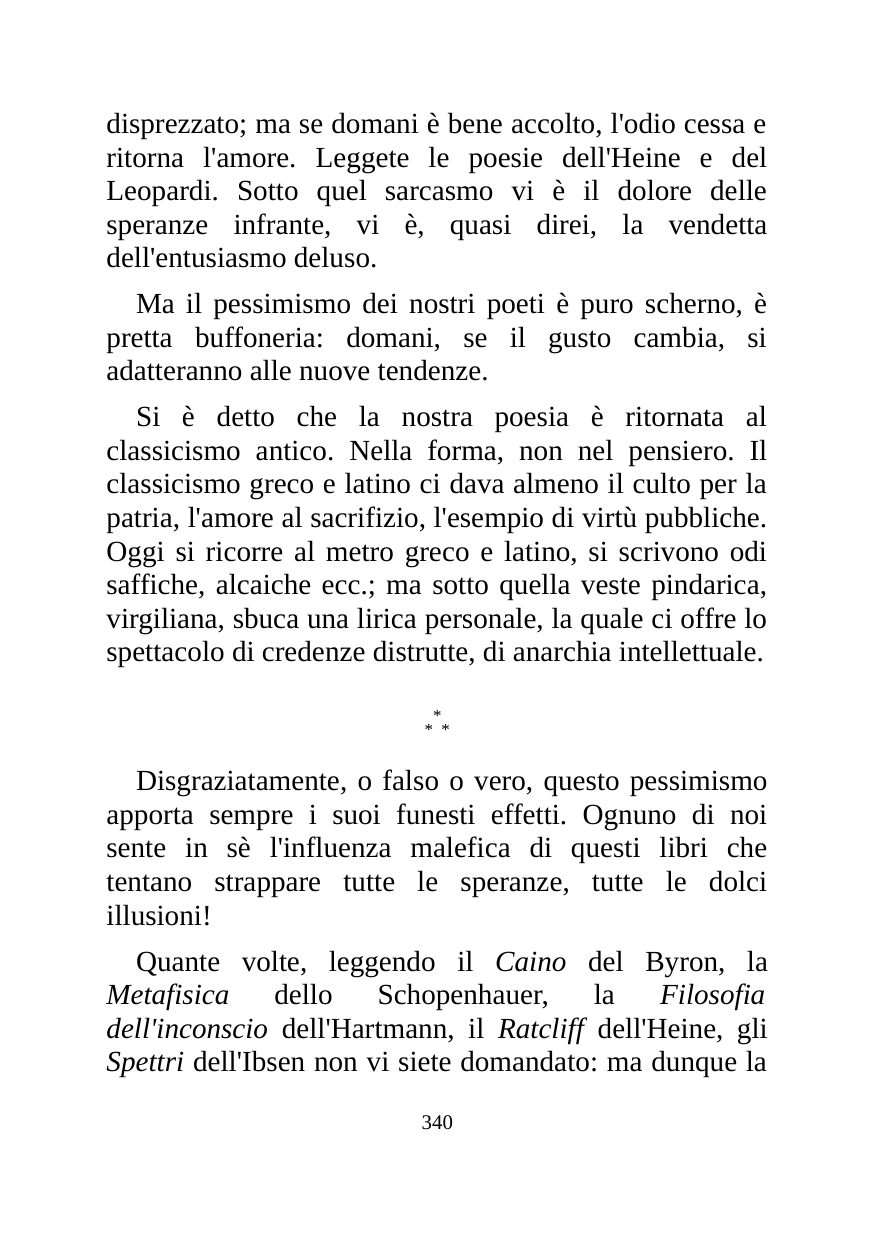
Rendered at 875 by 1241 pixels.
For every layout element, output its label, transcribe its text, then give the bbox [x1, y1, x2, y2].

text disprezzato; ma se domani è bene accolto, l'odio cessa e ritorna l'amore. Leggete le poesie dell'Heine e del Leopardi. Sotto quel sarcasmo vi è il dolore delle speranze infrante, vi è, quasi direi, la vendetta dell'entusiasmo deluso. [106, 106, 768, 274]
text Ma il pessimismo dei nostri poeti è puro scherno, è pretta buffoneria: domani, se il gusto cambia, si adatteranno alle nuove tendenze. [106, 286, 768, 387]
text *** [106, 705, 768, 739]
text Si è detto che la nostra poesia è ritornata al classicismo antico. Nella forma, non nel pensiero. Il classicismo greco e latino ci dava almeno il culto per la patria, l'amore al sacrifizio, l'esempio di virtù pubbliche. Oggi si ricorre al metro greco e latino, si scrivono odi saffiche, alcaiche ecc.; ma sotto quella veste pindarica, virgiliana, sbuca una lirica personale, la quale ci offre lo spettacolo di credenze distrutte, di anarchia intellettuale. [106, 399, 768, 668]
text Quante volte, leggendo il Caino del Byron, la Metafisica dello Schopenhauer, la Filosofia dell'inconscio dell'Hartmann, il Ratcliff dell'Heine, gli Spettri dell'Ibsen non vi siete domandato: ma dunque la [106, 944, 768, 1078]
text Disgraziatamente, o falso o vero, questo pessimismo apporta sempre i suoi funesti effetti. Ognuno di noi sente in sè l'influenza malefica di questi libri che tentano strappare tutte le speranze, tutte le dolci illusioni! [106, 763, 768, 931]
